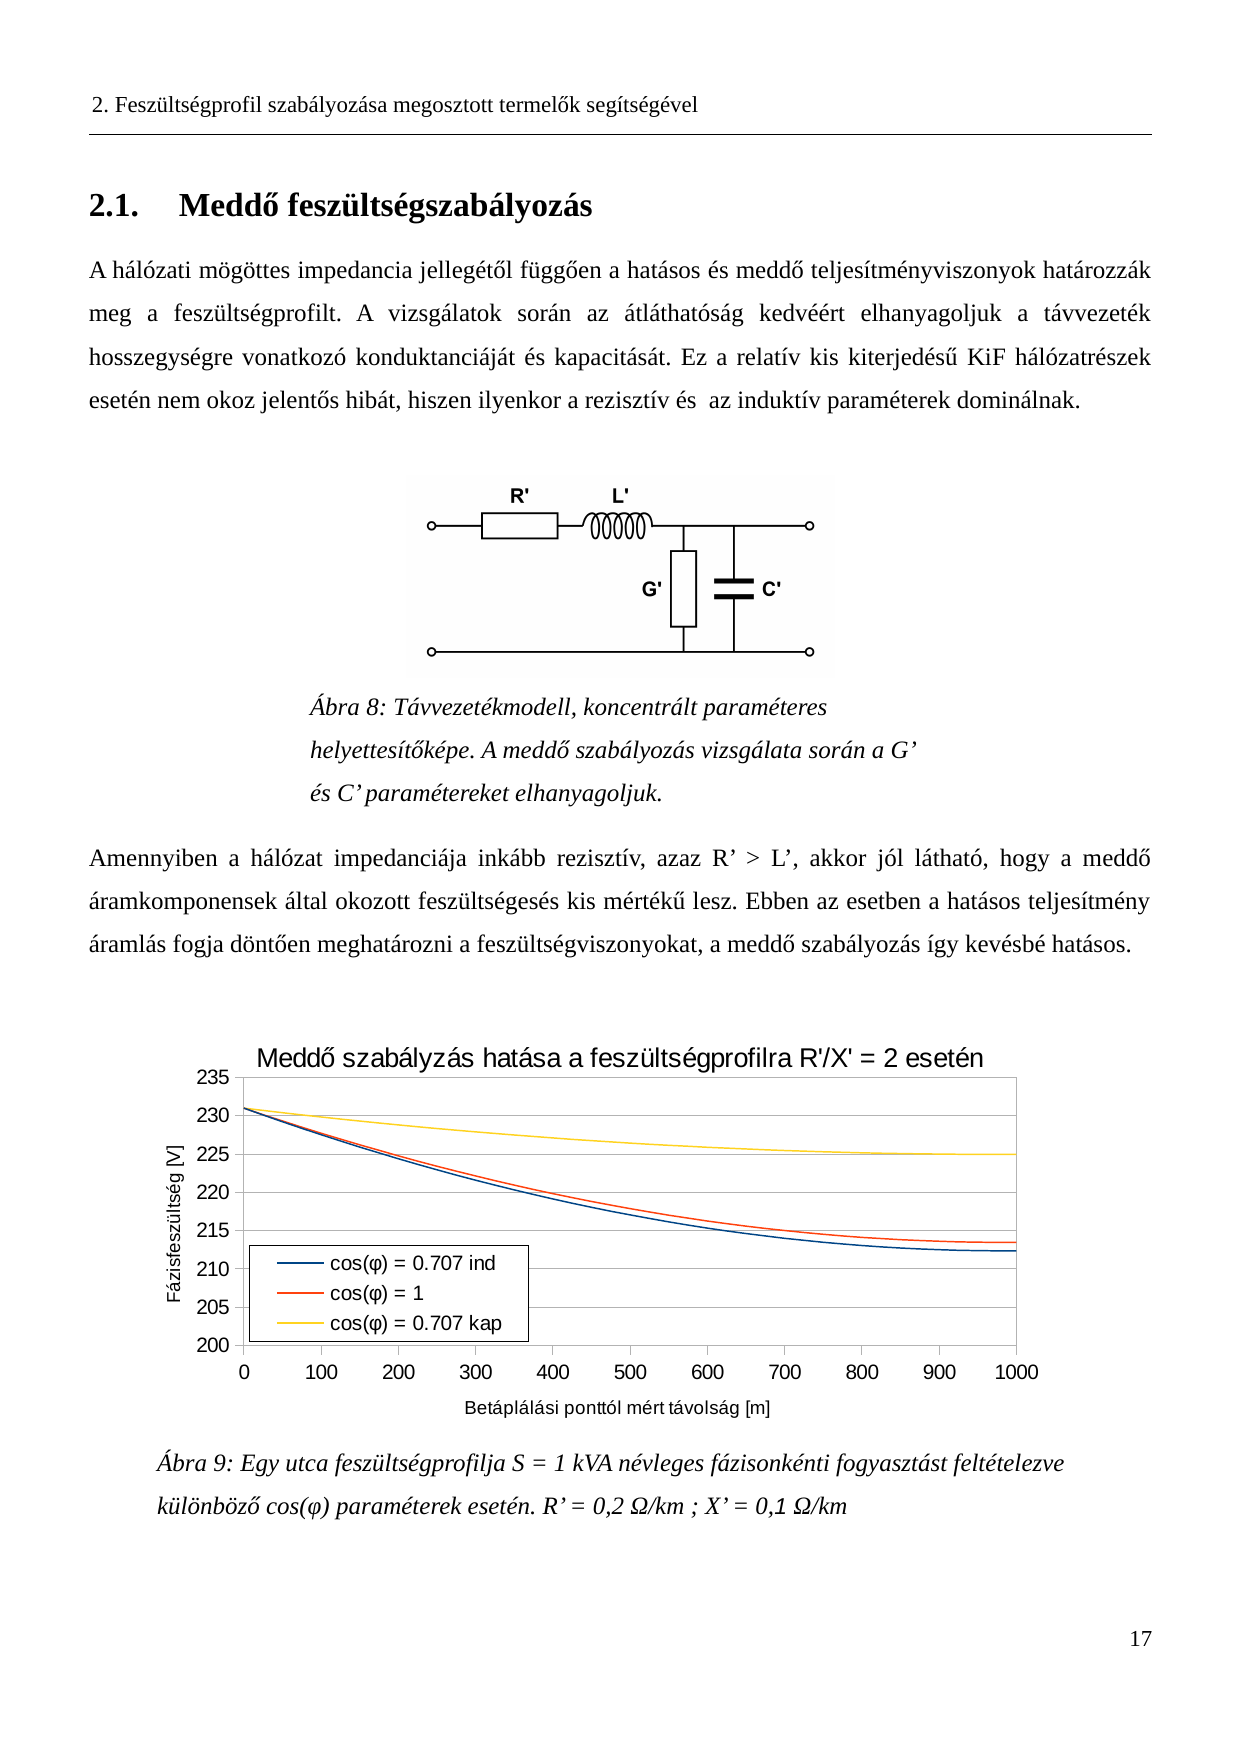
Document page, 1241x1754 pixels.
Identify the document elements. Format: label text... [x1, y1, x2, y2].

text A hálózati mögöttes impedancia jellegétől függően a hatásos és meddő teljesítményviszonyok határozzák meg a feszültségprofilt. A vizsgálatok során az átláthatóság kedvéért elhanyagoljuk a távvezeték hosszegységre vonatkozó konduktanciáját és kapacitását. Ez a relatív kis kiterjedésű KiF hálózatrészek esetén nem okoz jelentős hibát, hiszen ilyenkor a rezisztív és az induktív paraméterek dominálnak. [88, 255, 1152, 413]
text Amennyiben a hálózat impedanciája inkább rezisztív, azaz R’ > L’, akkor jól látható, hogy a meddő áramkomponensek által okozott feszültségesés kis mértékű lesz. Ebben az esetben a hatásos teljesítmény áramlás fogja döntően meghatározni a feszültségviszonyokat, a meddő szabályozás így kevésbé hatásos. [88, 443, 1152, 958]
subtitle Meddő feszültségszabályozás [88, 185, 1152, 224]
text Ábra 8: Távvezetékmodell, koncentrált paraméteres helyettesítőképe. A meddő szabályozás vizsgálata során a G’ és C’ paramétereket elhanyagoljuk. [310, 476, 931, 807]
text Ábra 9: Egy utca feszültségprofilja S = 1 kVA névleges fázisonkénti fogyasztást feltételezve különböző cos(φ) paraméterek esetén. R’ = 0,2 Ω/km ; X’ = 0,1 Ω/km [157, 1434, 1084, 1520]
